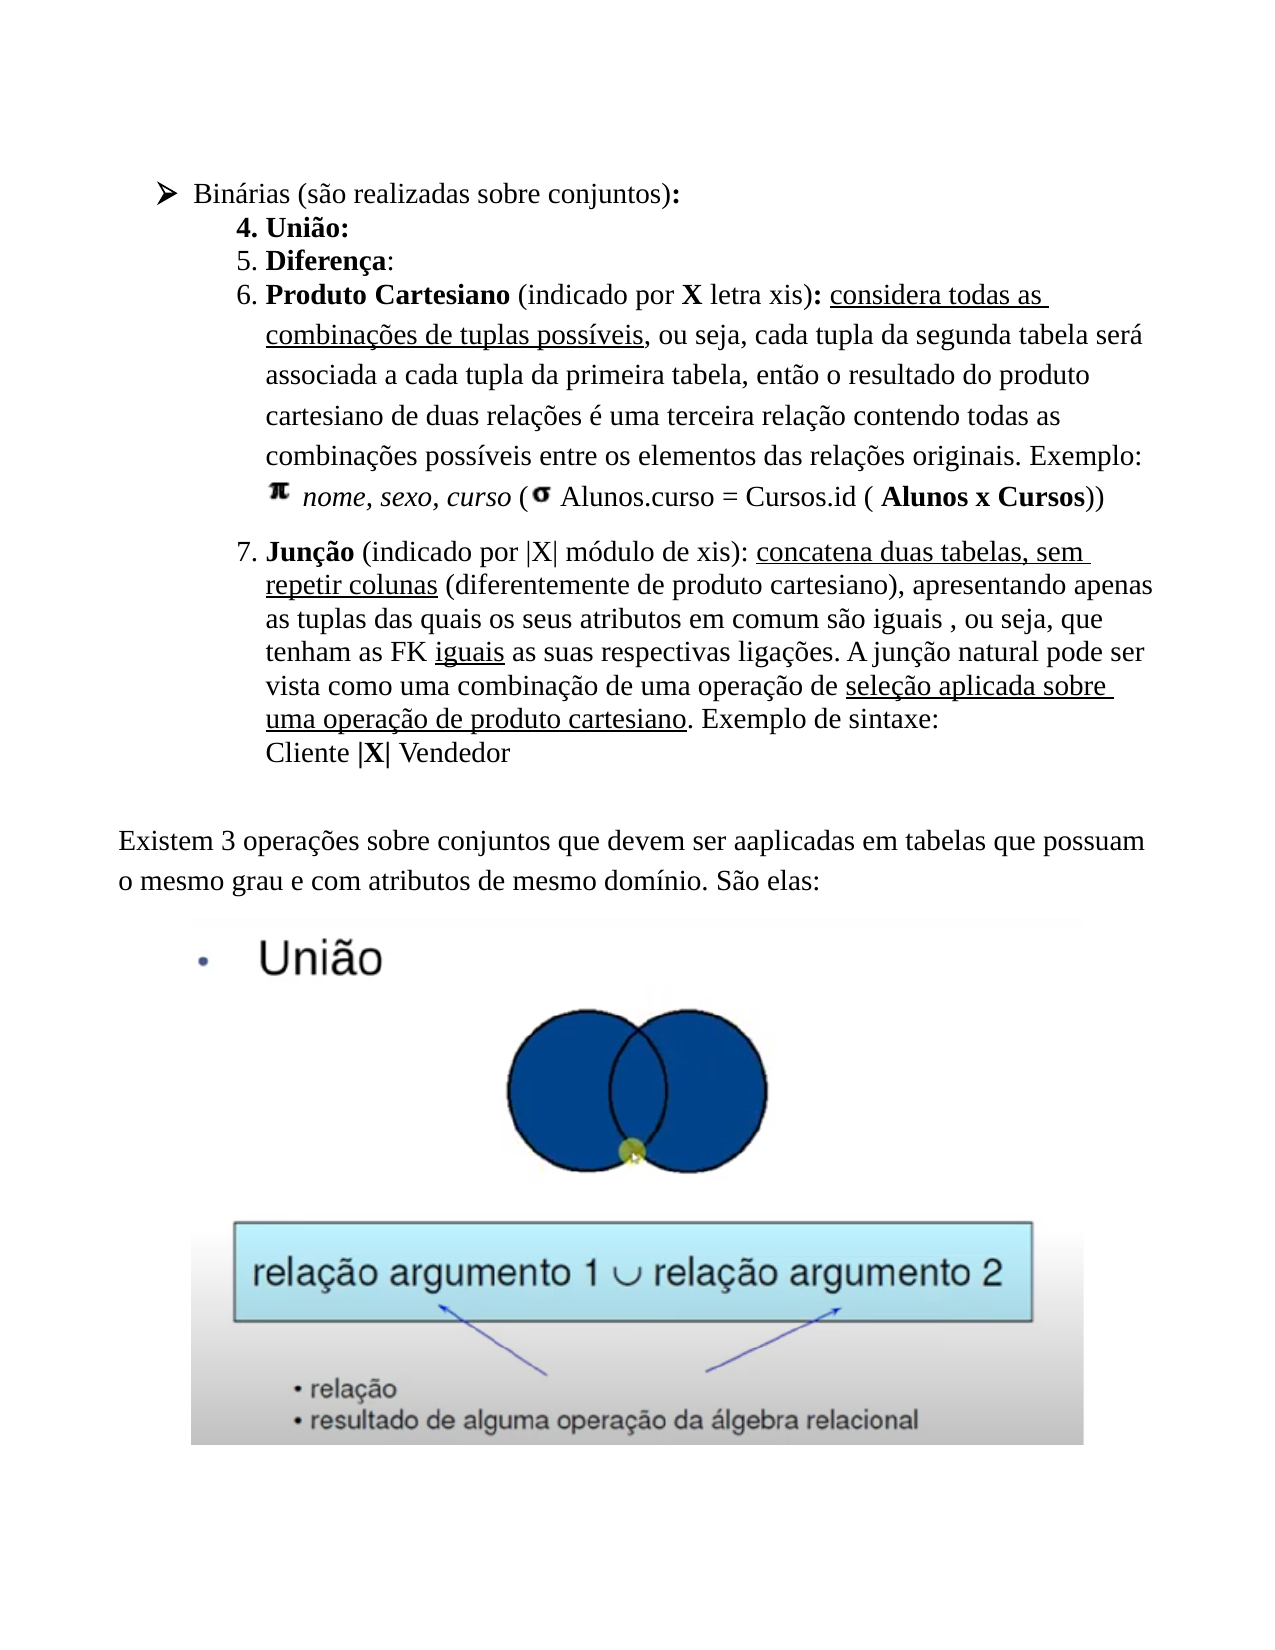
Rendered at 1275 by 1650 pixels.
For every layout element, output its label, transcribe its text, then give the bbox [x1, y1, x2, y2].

list Binárias (são realizadas sobre conjuntos): [156, 176, 1157, 210]
list União: [236, 210, 1157, 243]
picture [528, 484, 560, 507]
picture [191, 918, 1084, 1445]
picture [265, 478, 295, 507]
list Junção (indicado por |X| módulo de xis): concatena duas tabelas, sem repetir colunas (diferentemente de produto cartesiano), apresentando apenas as tuplas das quais os seus atributos em comum são iguais , ou seja, que tenham as FK iguais as suas respectivas ligações. A junção natural pode ser vista como uma combinação de uma operação de seleção aplicada sobre uma operação de produto cartesiano. Exemplo de sintaxe: Cliente |X| Vendedor [236, 534, 1157, 768]
list Produto Cartesiano (indicado por X letra xis): considera todas as combinações de tuplas possíveis, ou seja, cada tupla da segunda tabela será associada a cada tupla da primeira tabela, então o resultado do produto cartesiano de duas relações é uma terceira relação contendo todas as combinações possíveis entre os elementos das relações originais. Exemplo: nome, sexo, curso (Alunos.curso = Cursos.id ( Alunos x Cursos)) [236, 277, 1157, 512]
list Diferença: [236, 243, 1157, 277]
text Existem 3 operações sobre conjuntos que devem ser aaplicadas em tabelas que possuam o mesmo grau e com atributos de mesmo domínio. São elas: [118, 823, 1157, 897]
